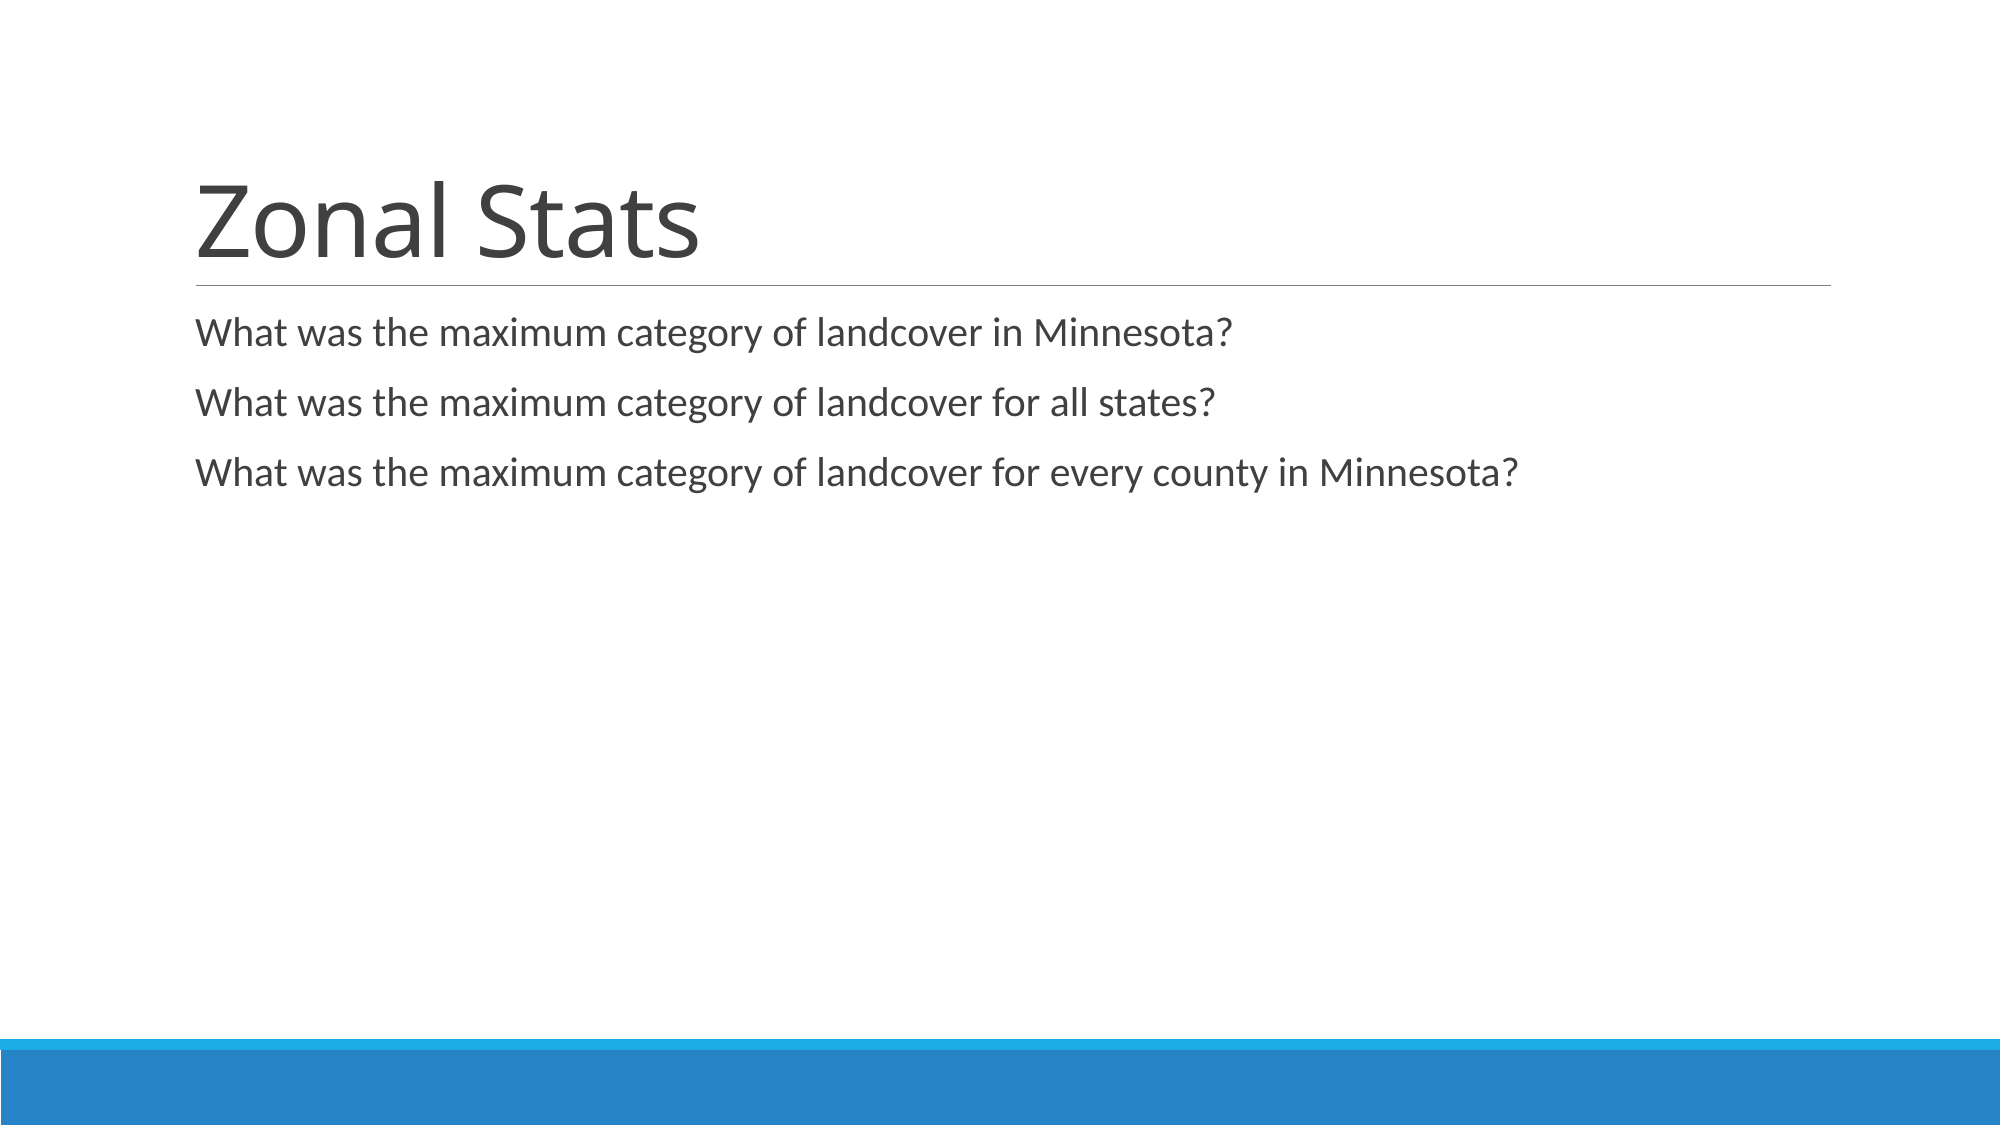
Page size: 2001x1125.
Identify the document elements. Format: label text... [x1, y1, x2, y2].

title Zonal Stats [180, 47, 1831, 286]
list What was the maximum category of landcover in Minnesota? What was the maximum category of landcover for all states? What was the maximum category of landcover for every county in Minnesota? [180, 302, 1831, 963]
